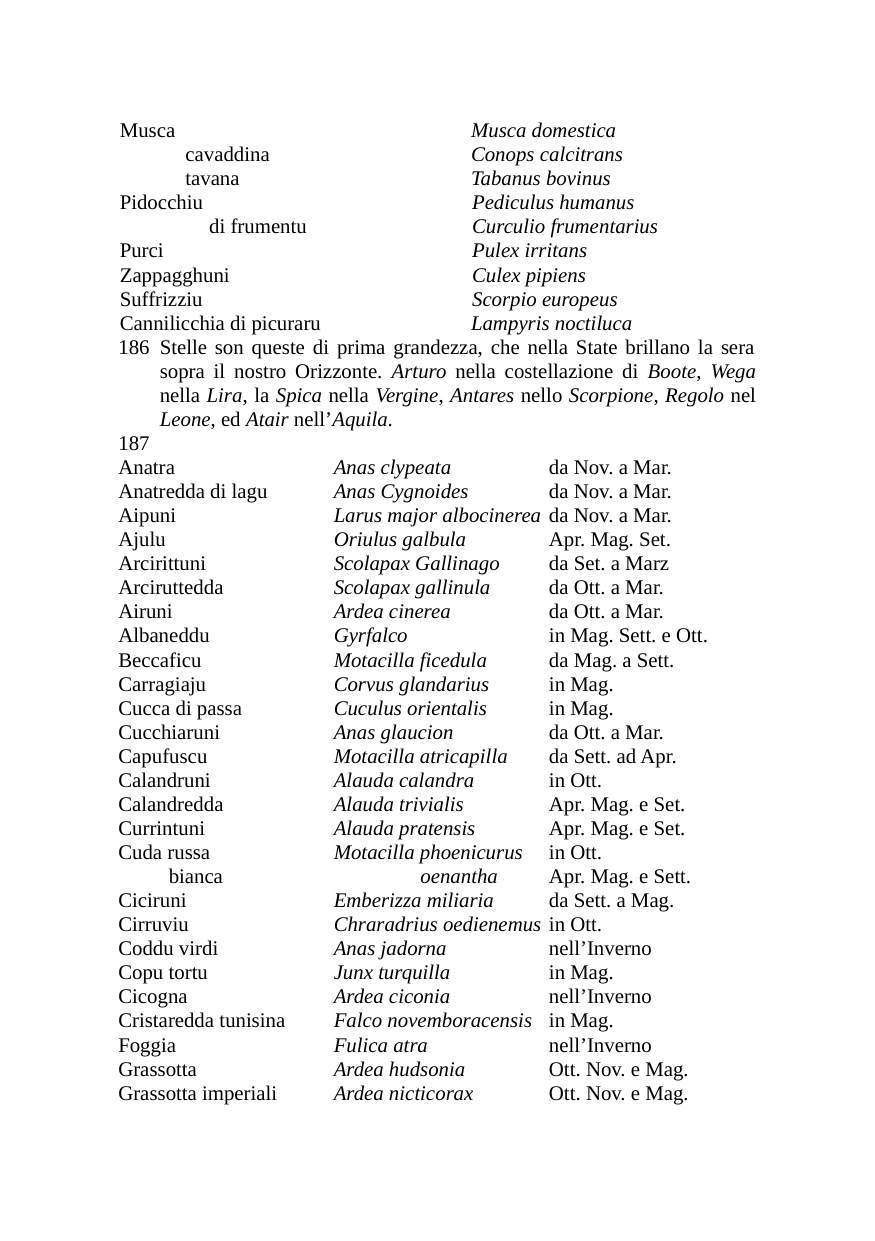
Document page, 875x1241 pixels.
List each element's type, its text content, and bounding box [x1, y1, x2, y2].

text Coddu virdi Anas jadorna nell’Inverno [118, 936, 756, 960]
text Grassotta Ardea hudsonia Ott. Nov. e Mag. [118, 1057, 756, 1081]
text Albaneddu Gyrfalco in Mag. Sett. e Ott. [118, 623, 756, 647]
text Calandruni Alauda calandra in Ott. [118, 768, 756, 792]
text Zappagghuni Culex pipiens [119, 262, 756, 287]
text bianca oenantha Apr. Mag. e Sett. [118, 864, 756, 888]
text Cuda russa Motacilla phoenicurus in Ott. [118, 840, 756, 864]
text Ciciruni Emberizza miliaria da Sett. a Mag. [118, 888, 756, 912]
text Cicogna Ardea ciconia nell’Inverno [118, 984, 756, 1008]
text Suffrizziu Scorpio europeus [119, 287, 756, 311]
text Pidocchiu Pediculus humanus [119, 190, 756, 214]
text Foggia Fulica atra nell’Inverno [118, 1032, 756, 1057]
text Anatredda di lagu Anas Cygnoides da Nov. a Mar. [118, 479, 756, 503]
text Capufuscu Motacilla atricapilla da Sett. ad Apr. [118, 744, 756, 768]
text Arcirittuni Scolapax Gallinago da Set. a Marz [118, 551, 756, 575]
text Carragiaju Corvus glandarius in Mag. [118, 672, 756, 696]
text Musca Musca domestica [119, 118, 756, 142]
text Purci Pulex irritans [119, 238, 756, 262]
text Copu tortu Junx turquilla in Mag. [118, 960, 756, 984]
text Grassotta imperiali Ardea nicticorax Ott. Nov. e Mag. [118, 1081, 756, 1105]
text Ajulu Oriulus galbula Apr. Mag. Set. [118, 527, 756, 551]
text Aipuni Larus major albocinerea da Nov. a Mar. [118, 503, 756, 527]
text Cirruviu Chraradrius oedienemus in Ott. [118, 912, 756, 936]
text Airuni Ardea cinerea da Ott. a Mar. [118, 599, 756, 623]
text Cannilicchia di picuraru Lampyris noctiluca [119, 311, 756, 335]
text Anatra Anas clypeata da Nov. a Mar. [118, 455, 756, 479]
text Calandredda Alauda trivialis Apr. Mag. e Set. [118, 792, 756, 816]
text Stelle son queste di prima grandezza, che nella State brillano la sera sopra il nostro Orizzonte. Arturo nella costellazione di Boote, Wega nella Lira, la Spica nella Vergine, Antares nello Scorpione, Regolo nel Leone, ed Atair nell’Aquila. [118, 335, 756, 431]
text cavaddina Conops calcitrans [119, 142, 756, 166]
text Beccaficu Motacilla ficedula da Mag. a Sett. [118, 647, 756, 672]
text Cristaredda tunisina Falco novemboracensis in Mag. [118, 1008, 756, 1032]
text Cucchiaruni Anas glaucion da Ott. a Mar. [118, 720, 756, 744]
text tavana Tabanus bovinus [119, 166, 756, 190]
text Arciruttedda Scolapax gallinula da Ott. a Mar. [118, 575, 756, 599]
text Currintuni Alauda pratensis Apr. Mag. e Set. [118, 816, 756, 840]
text di frumentu Curculio frumentarius [119, 214, 756, 238]
text Cucca di passa Cuculus orientalis in Mag. [118, 696, 756, 720]
